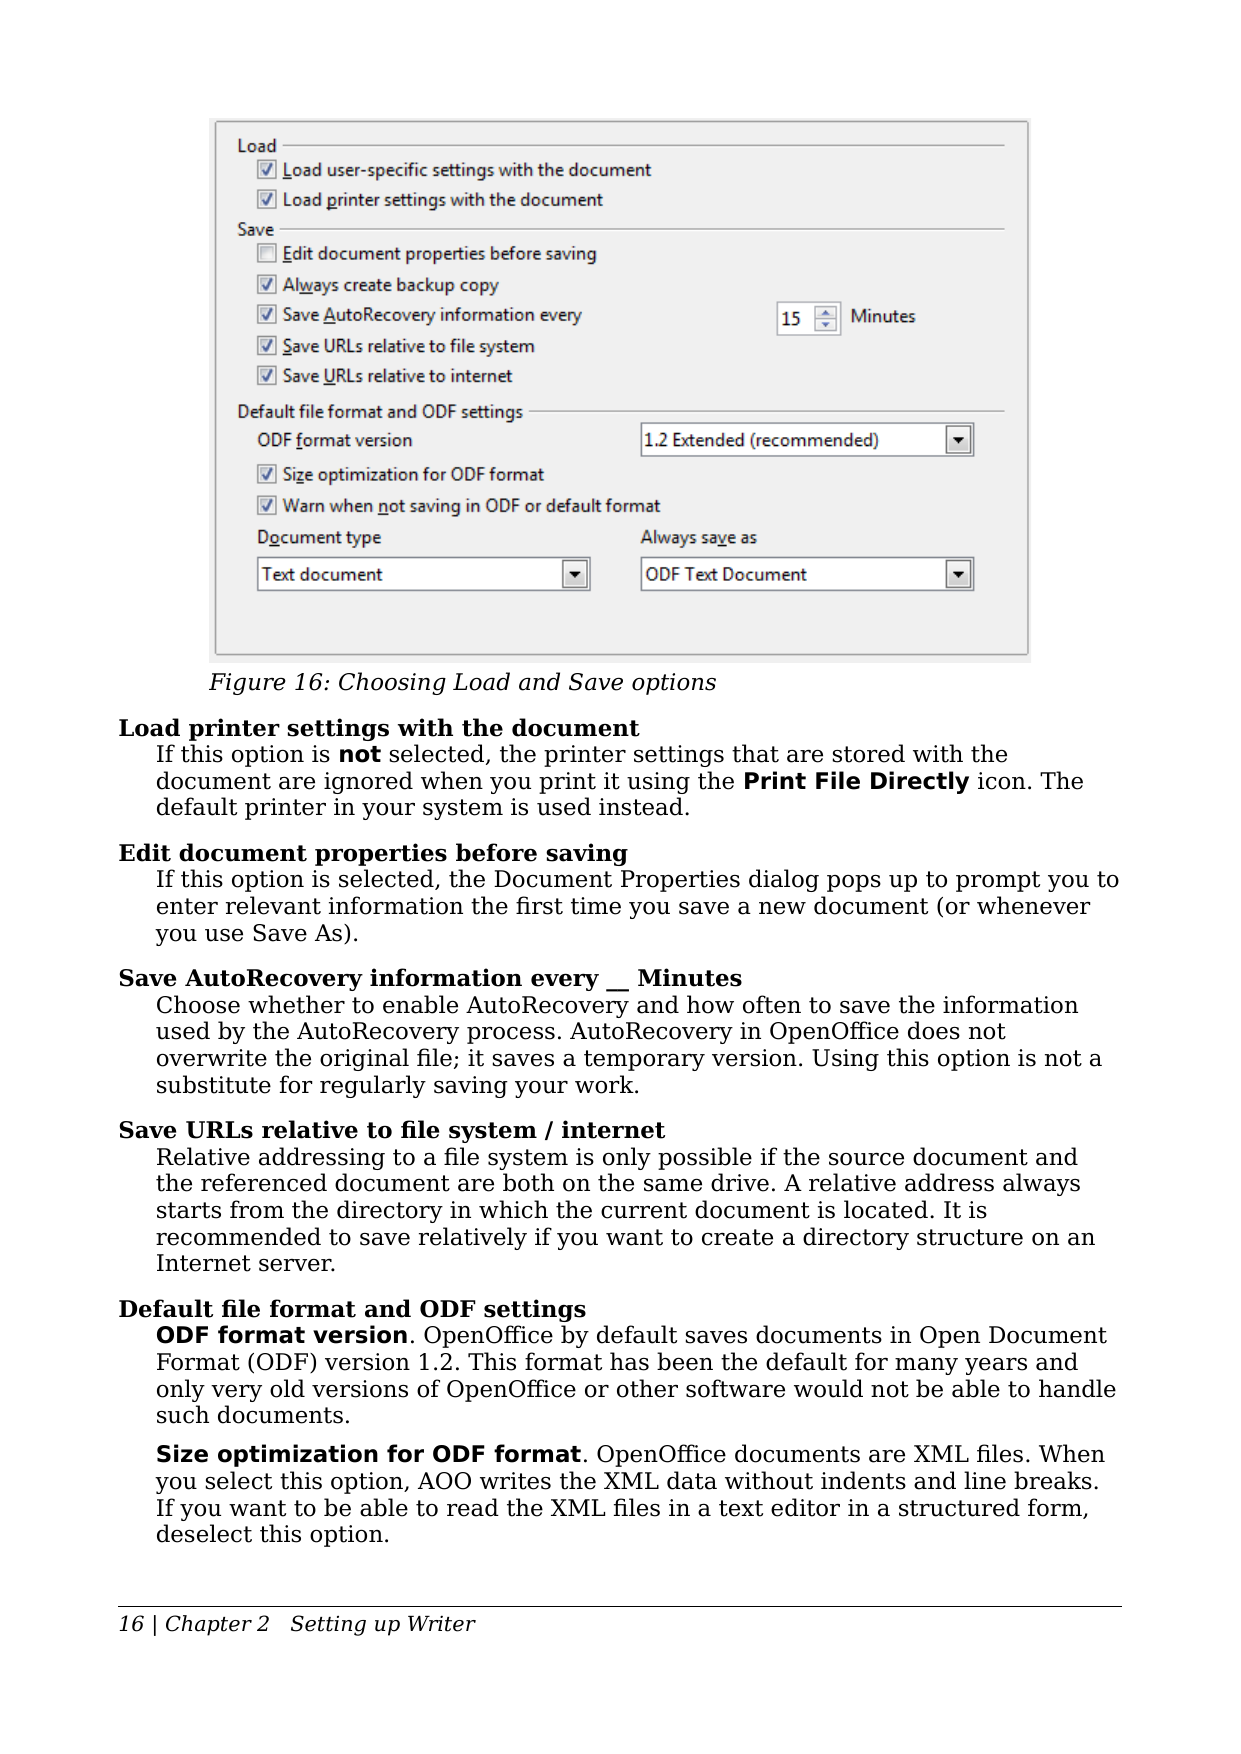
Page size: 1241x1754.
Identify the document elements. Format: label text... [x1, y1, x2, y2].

text Save AutoRecovery information every __ Minutes [118, 965, 1122, 992]
text If this option is selected, the Document Properties dialog pops up to prompt you to enter relevant information the first time you save a new document (or whenever you use Save As). [156, 867, 1122, 947]
text Edit document properties before saving [118, 840, 1122, 867]
text Size optimization for ODF format. OpenOffice documents are XML files. When you select this option, AOO writes the XML data without indents and line breaks. If you want to be able to read the XML files in a text editor in a structured form, deselect this option. [156, 1442, 1122, 1548]
text Save URLs relative to file system / internet [118, 1117, 1122, 1144]
picture [209, 118, 1032, 663]
text Figure : Choosing Load and Save options [209, 669, 1031, 696]
text Load printer settings with the document [118, 714, 1122, 741]
text Choose whether to enable AutoRecovery and how often to save the information used by the AutoRecovery process. AutoRecovery in OpenOffice does not overwrite the original file; it saves a temporary version. Using this option is not a substitute for regularly saving your work. [156, 992, 1122, 1098]
text Relative addressing to a file system is only possible if the source document and the referenced document are both on the same drive. A relative address always starts from the directory in which the current document is located. It is recommended to save relatively if you want to create a directory structure on an Internet server. [156, 1144, 1122, 1277]
text ODF format version. OpenOffice by default saves documents in Open Document Format (ODF) version 1.2. This format has been the default for many years and only very old versions of OpenOffice or other software would not be able to handle such documents. [156, 1322, 1122, 1429]
text Default file format and ODF settings [118, 1296, 1122, 1322]
text If this option is not selected, the printer settings that are stored with the document are ignored when you print it using the Print File Directly icon. The default printer in your system is used instead. [156, 741, 1122, 821]
